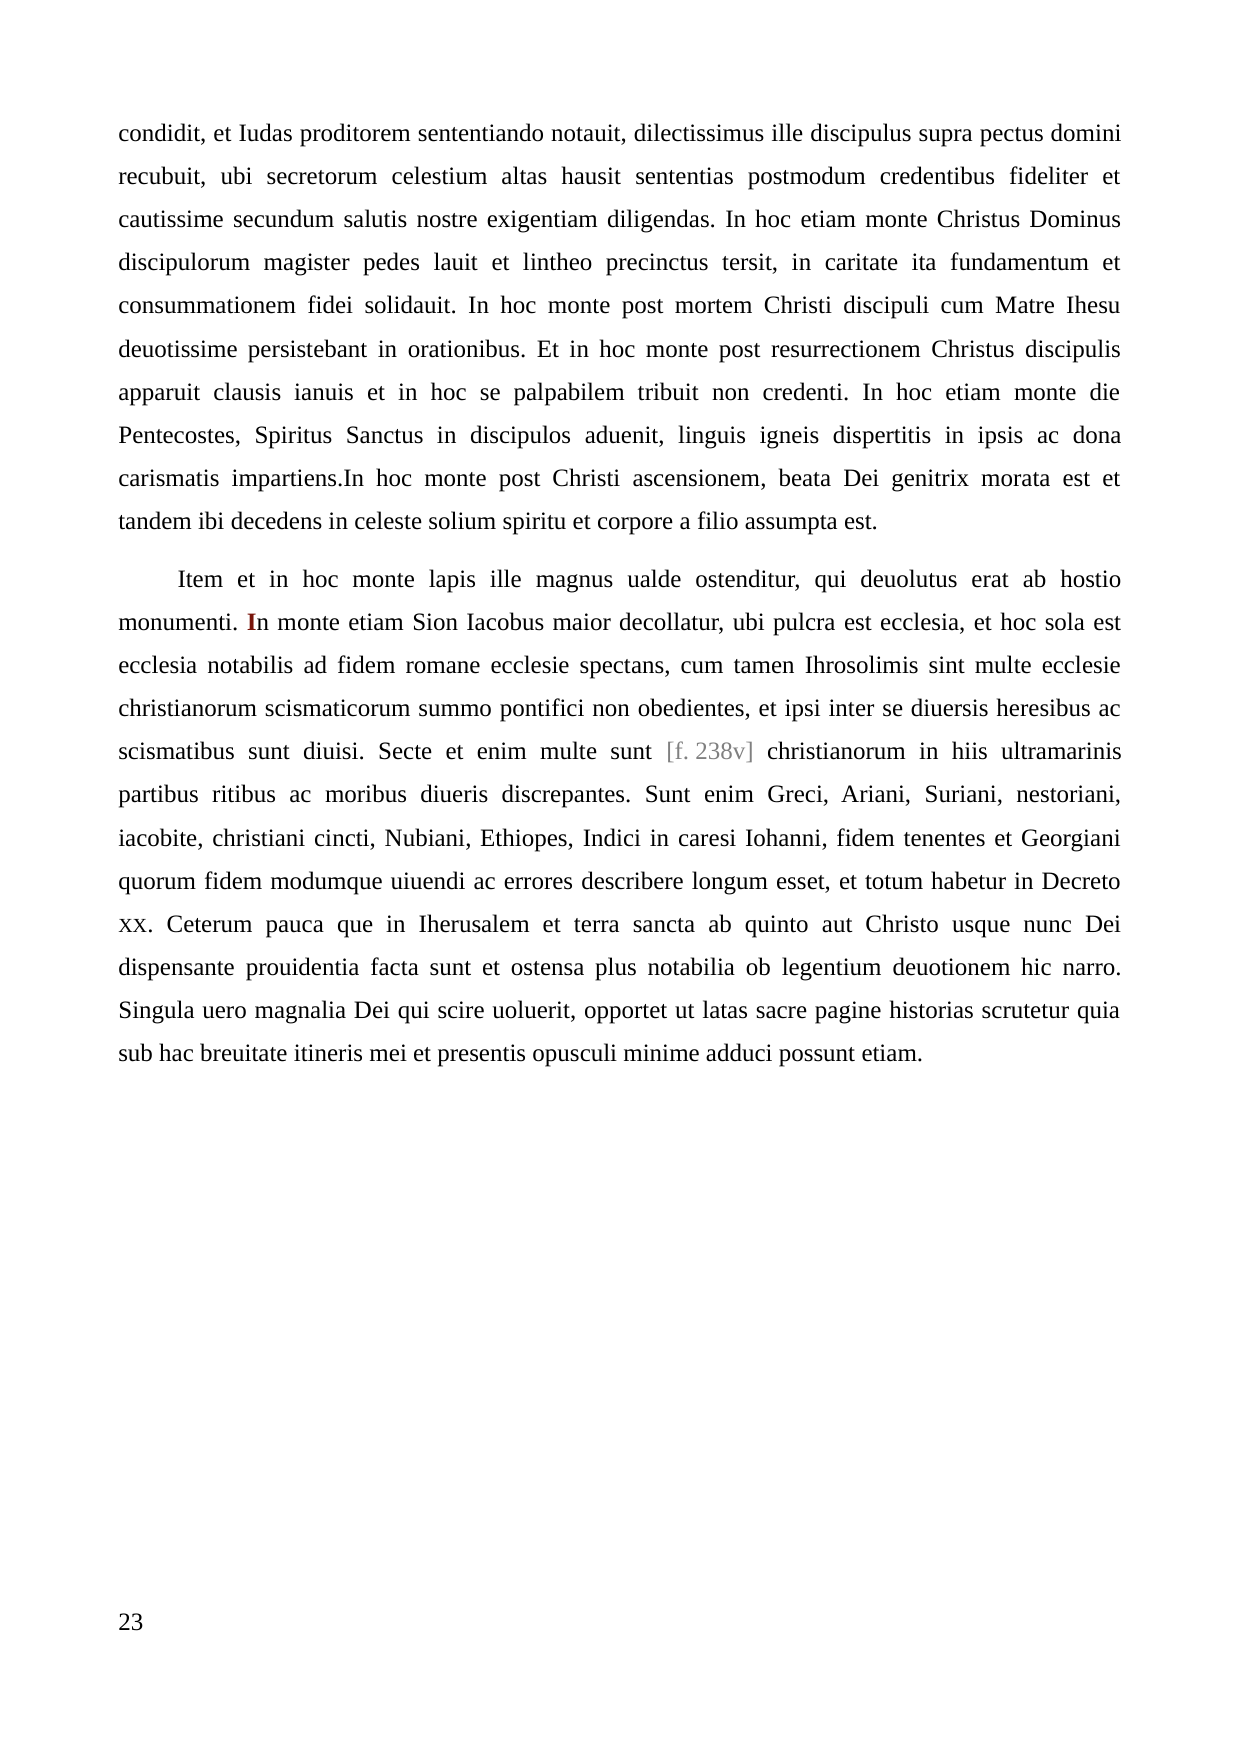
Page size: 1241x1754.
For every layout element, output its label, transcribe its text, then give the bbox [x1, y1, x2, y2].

text Item et in hoc monte lapis ille magnus ualde ostenditur, qui deuolutus erat ab hostio monumenti. In monte etiam Sion Iacobus maior decollatur, ubi pulcra est ecclesia, et hoc sola est ecclesia notabilis ad fidem romane ecclesie spectans, cum tamen Ihrosolimis sint multe ecclesie christianorum scismaticorum summo pontifici non obedientes, et ipsi inter se diuersis heresibus ac scismatibus sunt diuisi. Secte et enim multe sunt [f. 238v] christianorum in hiis ultramarinis partibus ritibus ac moribus diueris discrepantes. Sunt enim Greci, Ariani, Suriani, nestoriani, iacobite, christiani cincti, Nubiani, Ethiopes, Indici in caresi Iohanni, fidem tenentes et Georgiani quorum fidem modumque uiuendi ac errores describere longum esset, et totum habetur in Decreto xx. Ceterum pauca que in Iherusalem et terra sancta ab quinto aut Christo usque nunc Dei dispensante prouidentia facta sunt et ostensa plus notabilia ob legentium deuotionem hic narro. Singula uero magnalia Dei qui scire uoluerit, opportet ut latas sacre pagine historias scrutetur quia sub hac breuitate itineris mei et presentis opusculi minime adduci possunt etiam. [118, 564, 1122, 1067]
text condidit, et Iudas proditorem sententiando notauit, dilectissimus ille discipulus supra pectus domini recubuit, ubi secretorum celestium altas hausit sententias postmodum credentibus fideliter et cautissime secundum salutis nostre exigentiam diligendas. In hoc etiam monte Christus Dominus discipulorum magister pedes lauit et lintheo precinctus tersit, in caritate ita fundamentum et consummationem fidei solidauit. In hoc monte post mortem Christi discipuli cum Matre Ihesu deuotissime persistebant in orationibus. Et in hoc monte post resurrectionem Christus discipulis apparuit clausis ianuis et in hoc se palpabilem tribuit non credenti. In hoc etiam monte die Pentecostes, Spiritus Sanctus in discipulos aduenit, linguis igneis dispertitis in ipsis ac dona carismatis impartiens.In hoc monte post Christi ascensionem, beata Dei genitrix morata est et tandem ibi decedens in celeste solium spiritu et corpore a filio assumpta est. [118, 118, 1122, 535]
